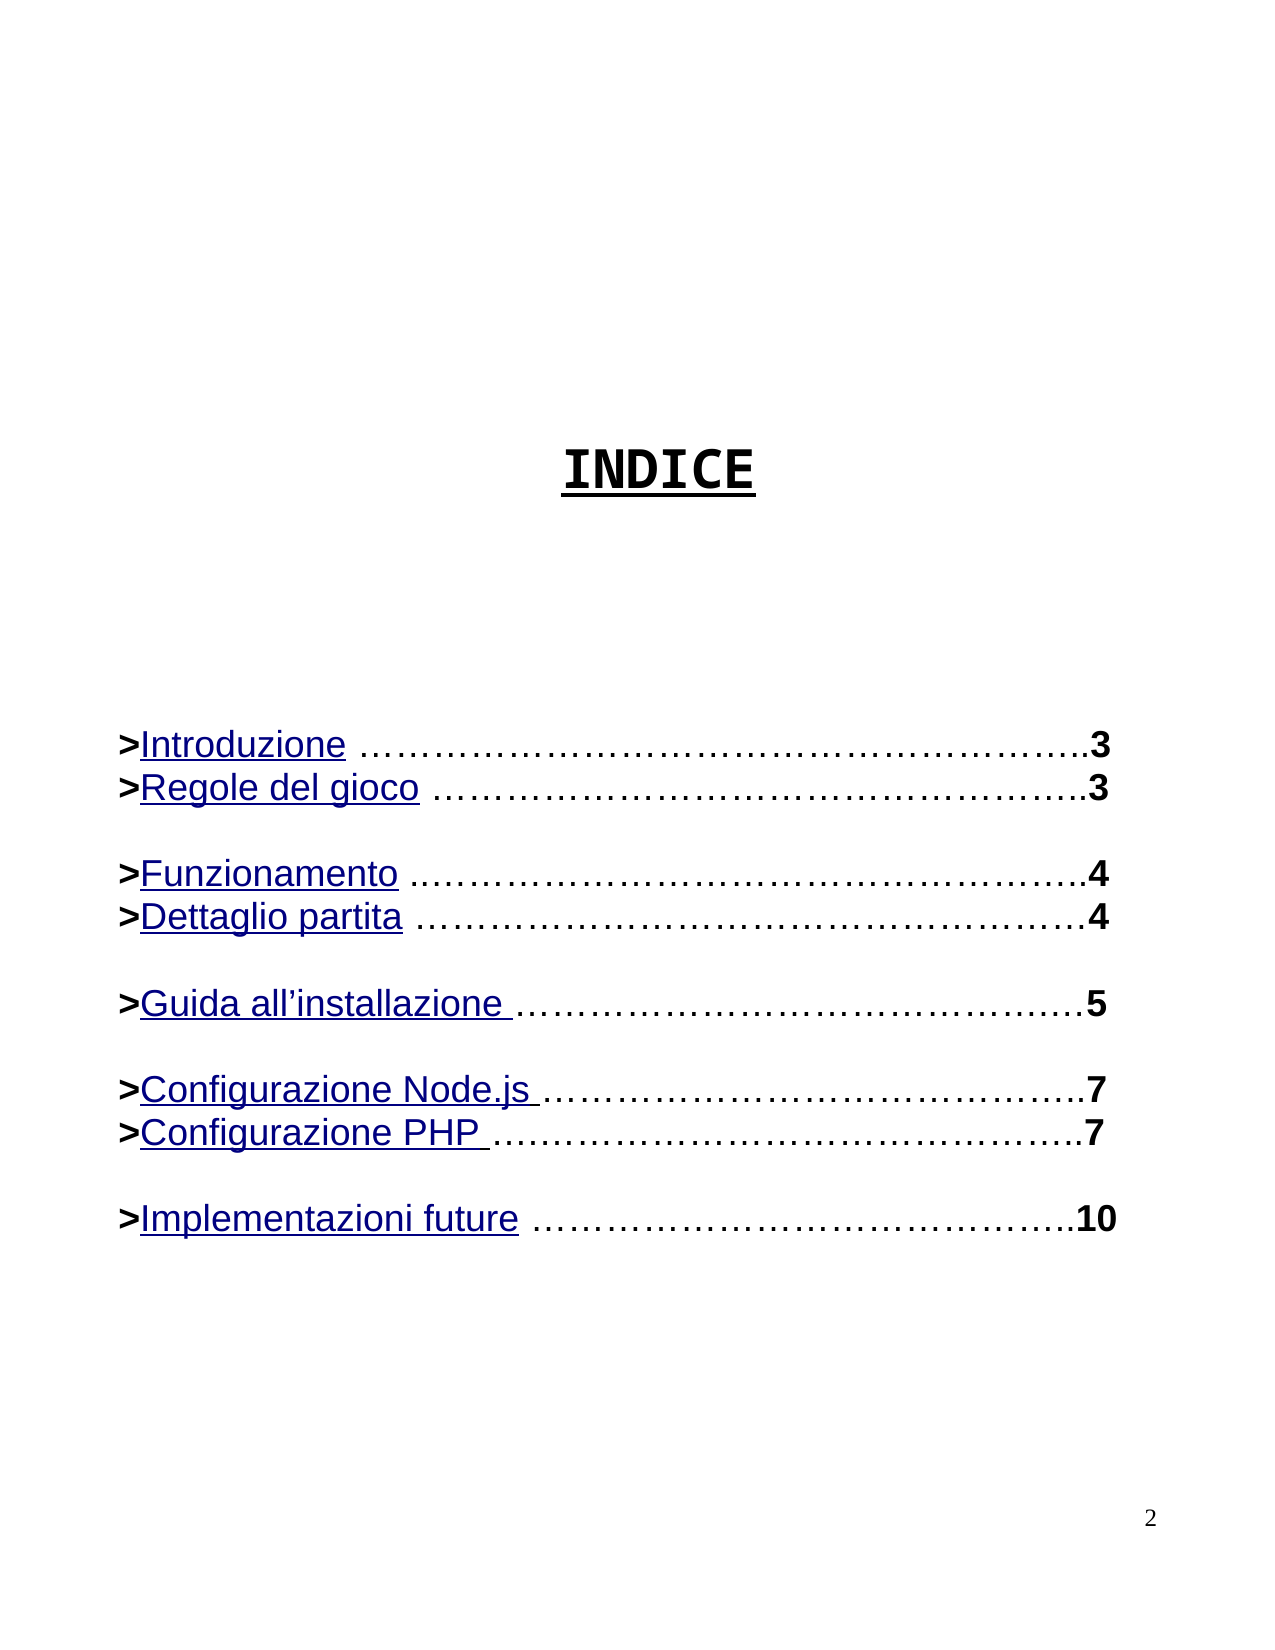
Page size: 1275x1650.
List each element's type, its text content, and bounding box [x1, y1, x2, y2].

text >Configurazione Node.js ……………………………………..7 [118, 1067, 1157, 1110]
text >Regole del gioco ……………………………………………..3 [118, 765, 1157, 808]
text >Configurazione PHP ….……………………………………..7 [118, 1110, 1157, 1153]
text >Implementazioni future ……………………………………..10 [118, 1196, 1157, 1239]
text >Dettaglio partita ………………………………………………4 [118, 894, 1157, 938]
text >Funzionamento ..……………………………………………..4 [118, 851, 1157, 894]
text >Introduzione …………………………………………………..3 [118, 722, 1157, 765]
text INDICE [118, 430, 1157, 504]
text >Guida all’installazione …………………………………….…5 [118, 981, 1157, 1024]
